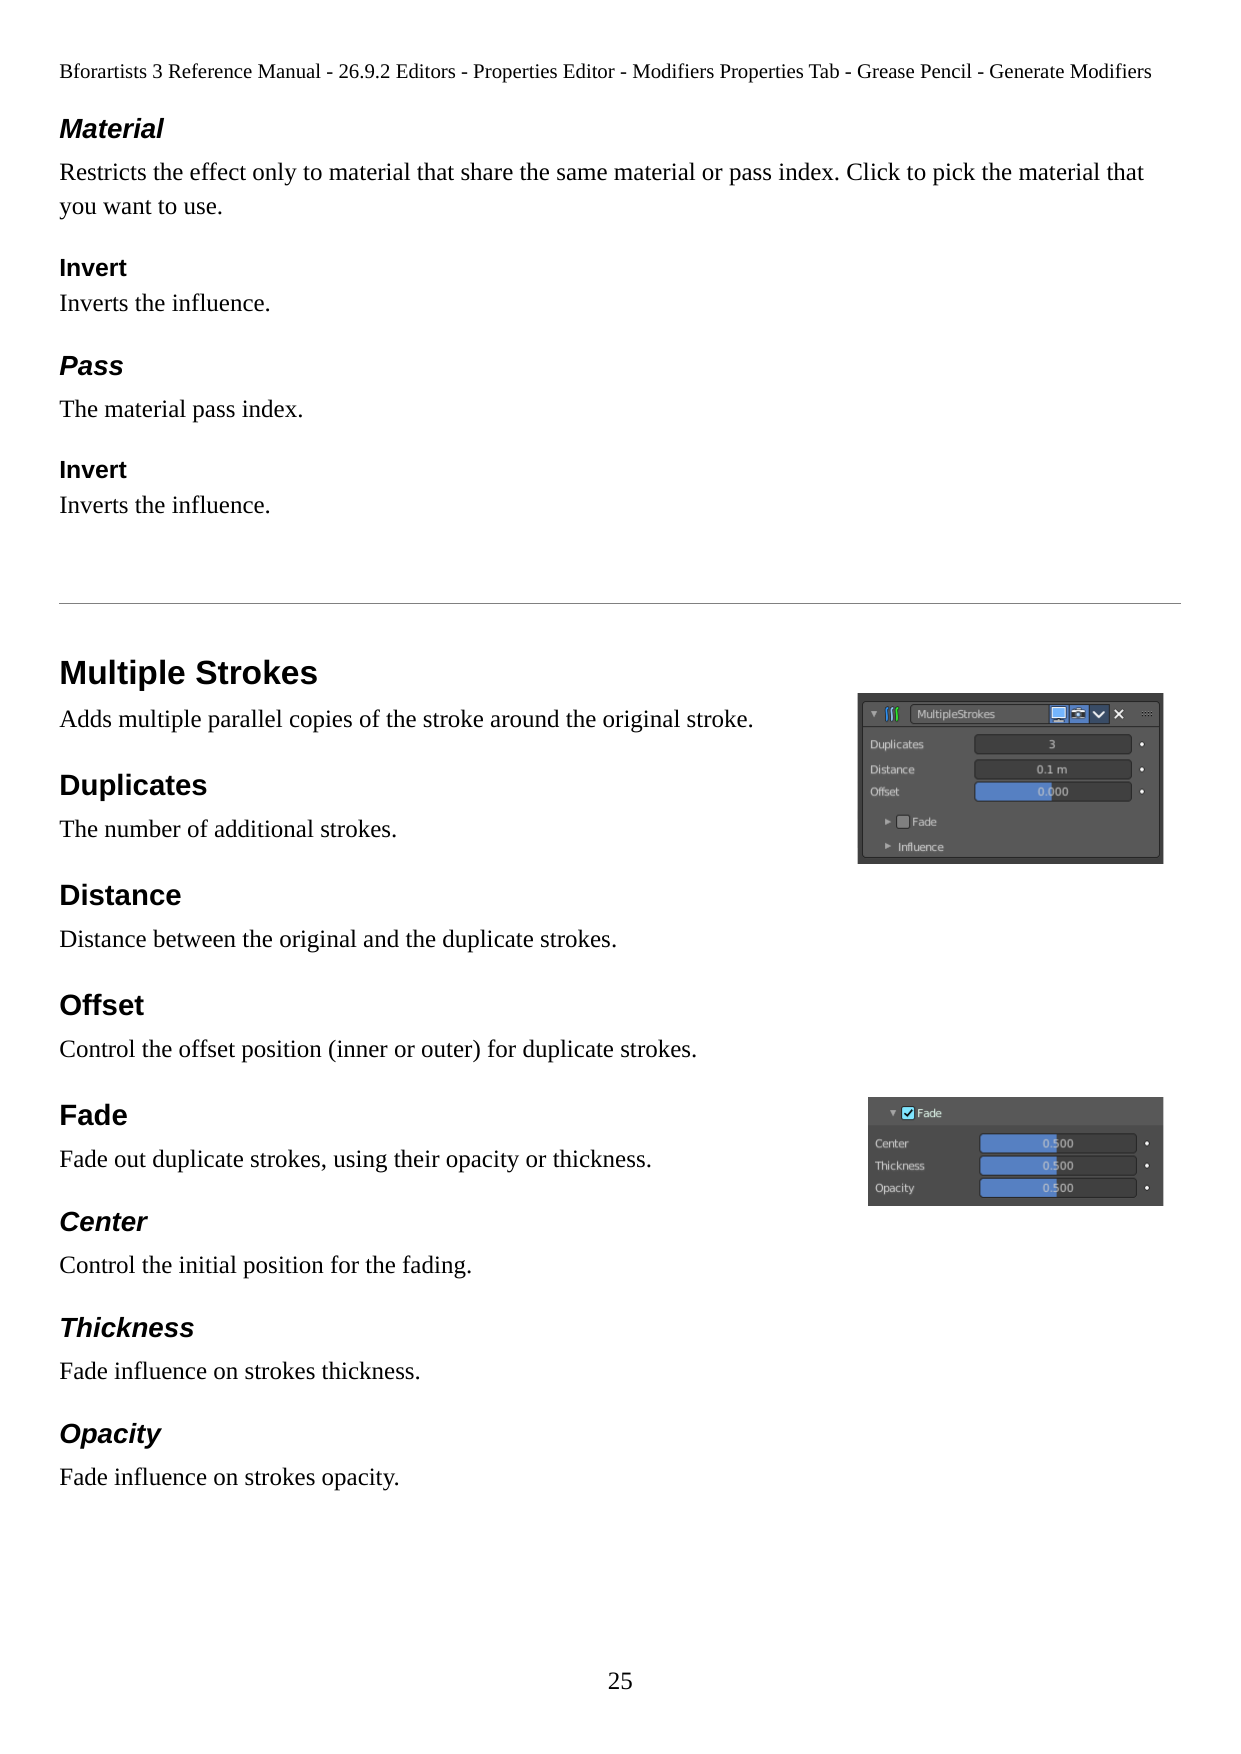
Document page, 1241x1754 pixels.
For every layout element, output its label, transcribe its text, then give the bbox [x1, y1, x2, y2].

text Fade influence on strokes opacity. [59, 1462, 1181, 1491]
picture [857, 693, 1164, 864]
text Control the offset position (inner or outer) for duplicate strokes. [59, 1034, 1181, 1063]
text Distance between the original and the duplicate strokes. [59, 924, 1181, 953]
subtitle [1164, 768, 1181, 802]
text The material pass index. [59, 394, 1181, 422]
subtitle Center [59, 1206, 1181, 1237]
text Fade out duplicate strokes, using their opacity or thickness. [59, 1144, 868, 1173]
text Adds multiple parallel copies of the stroke around the original stroke. [59, 704, 857, 733]
subtitle Fade [59, 1098, 868, 1131]
subtitle Distance [59, 878, 1181, 912]
subtitle [1164, 1098, 1181, 1131]
text Control the initial position for the fading. [59, 1250, 1181, 1279]
text Restricts the effect only to material that share the same material or pass index. Click to pick the material that you want to use. [59, 157, 1181, 220]
subtitle Pass [59, 349, 1181, 381]
subtitle Invert [59, 253, 1181, 282]
picture [868, 1097, 1164, 1206]
subtitle Material [59, 113, 1181, 144]
subtitle Opacity [59, 1417, 1181, 1449]
text Inverts the influence. [59, 288, 1181, 317]
subtitle Offset [59, 988, 1181, 1022]
subtitle Invert [59, 455, 1181, 484]
text The number of additional strokes. [59, 814, 857, 843]
subtitle Thickness [59, 1311, 1181, 1343]
text Fade influence on strokes thickness. [59, 1356, 1181, 1384]
subtitle Multiple Strokes [59, 653, 1181, 692]
subtitle Duplicates [59, 768, 857, 802]
text Inverts the influence. [59, 490, 1181, 519]
